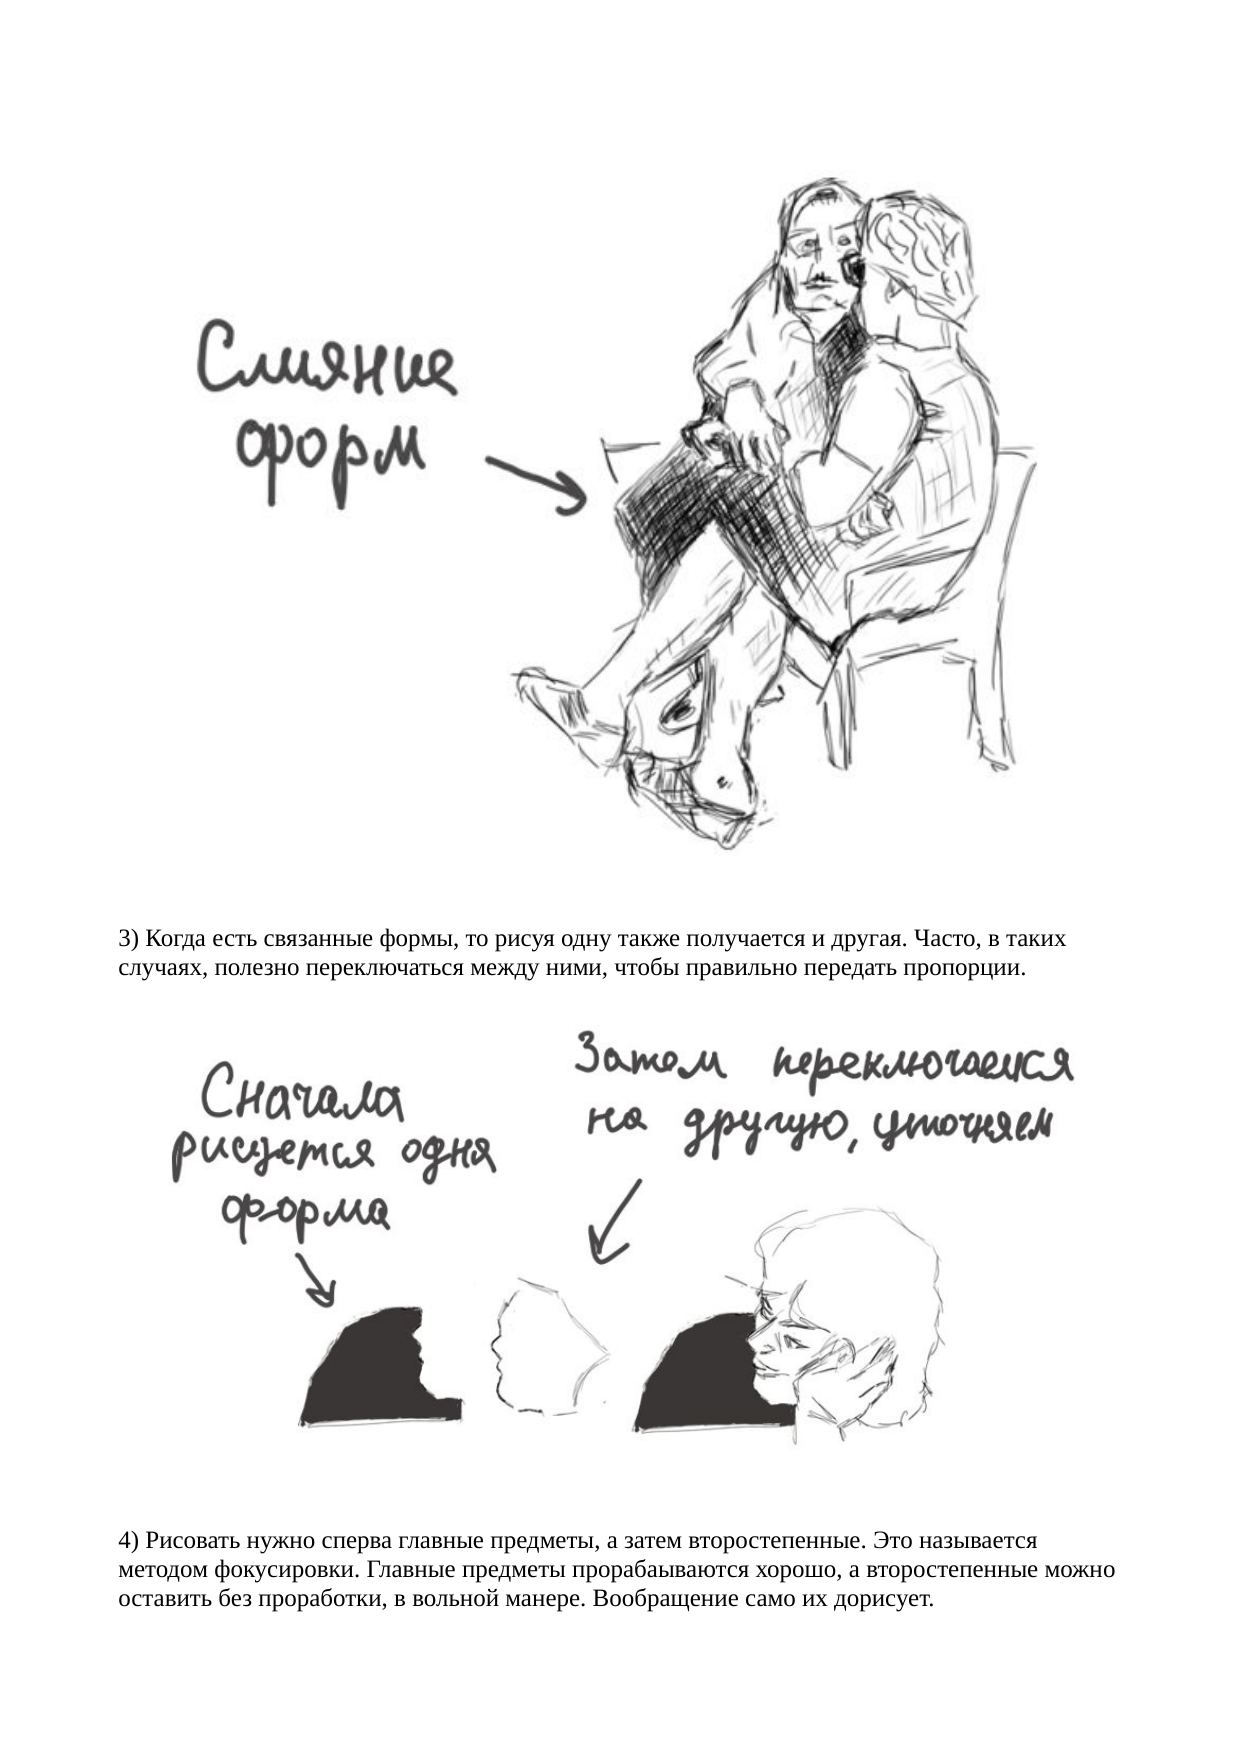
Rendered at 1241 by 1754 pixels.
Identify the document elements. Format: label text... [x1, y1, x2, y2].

text 3) Когда есть связанные формы, то рисуя одну также получается и другая. Часто, в таких случаях, полезно переключаться между ними, чтобы правильно передать пропорции. [118, 923, 1122, 980]
picture [118, 118, 1123, 923]
picture [118, 1009, 1123, 1469]
text 4) Рисовать нужно сперва главные предметы, а затем второстепенные. Это называется методом фокусировки. Главные предметы прорабаываются хорошо, а второстепенные можно оставить без проработки, в вольной манере. Вообращение само их дорисует. [118, 1526, 1122, 1612]
